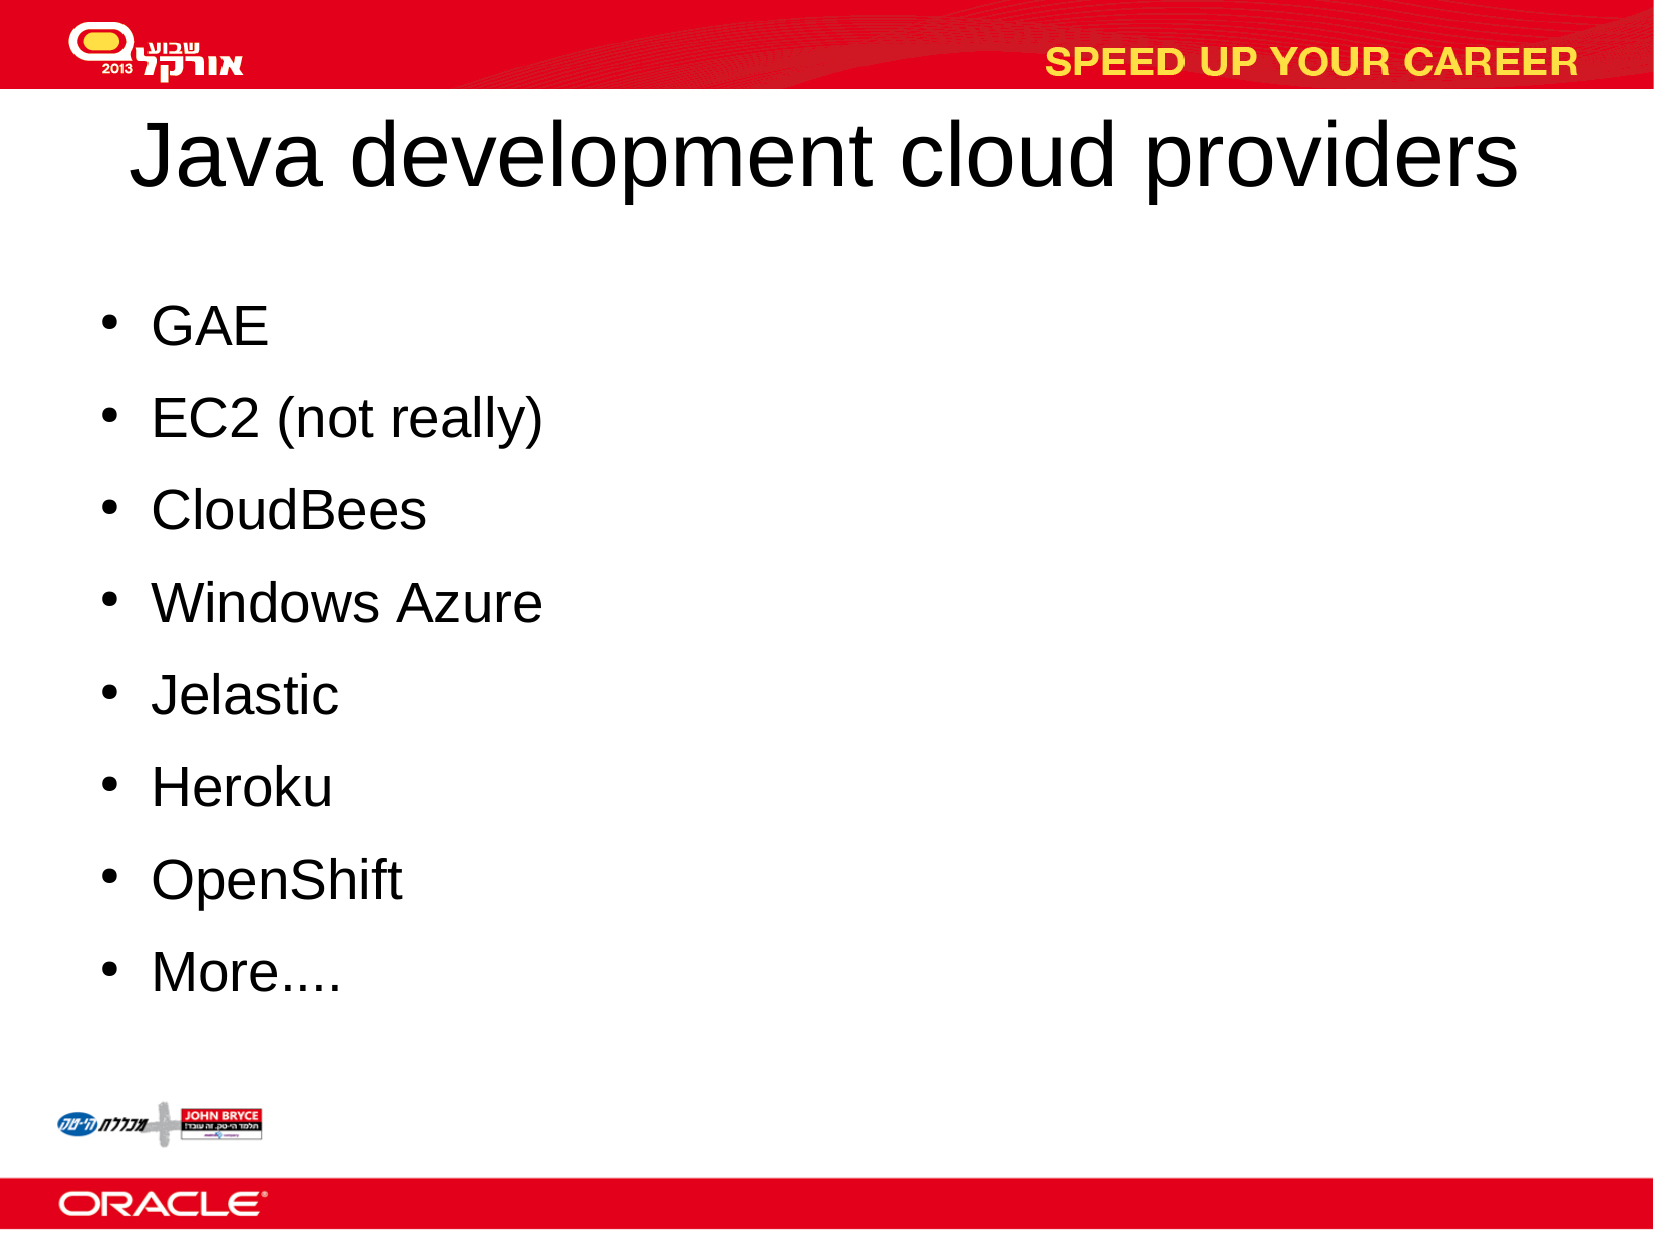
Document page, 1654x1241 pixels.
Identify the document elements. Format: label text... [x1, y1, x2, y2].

picture [0, 0, 1654, 89]
list GAE EC2 (not really) CloudBees Windows Azure Jelastic Heroku OpenShift More.... [82, 290, 1538, 1010]
picture [0, 1087, 1653, 1240]
title Java development cloud providers [82, 49, 1571, 257]
